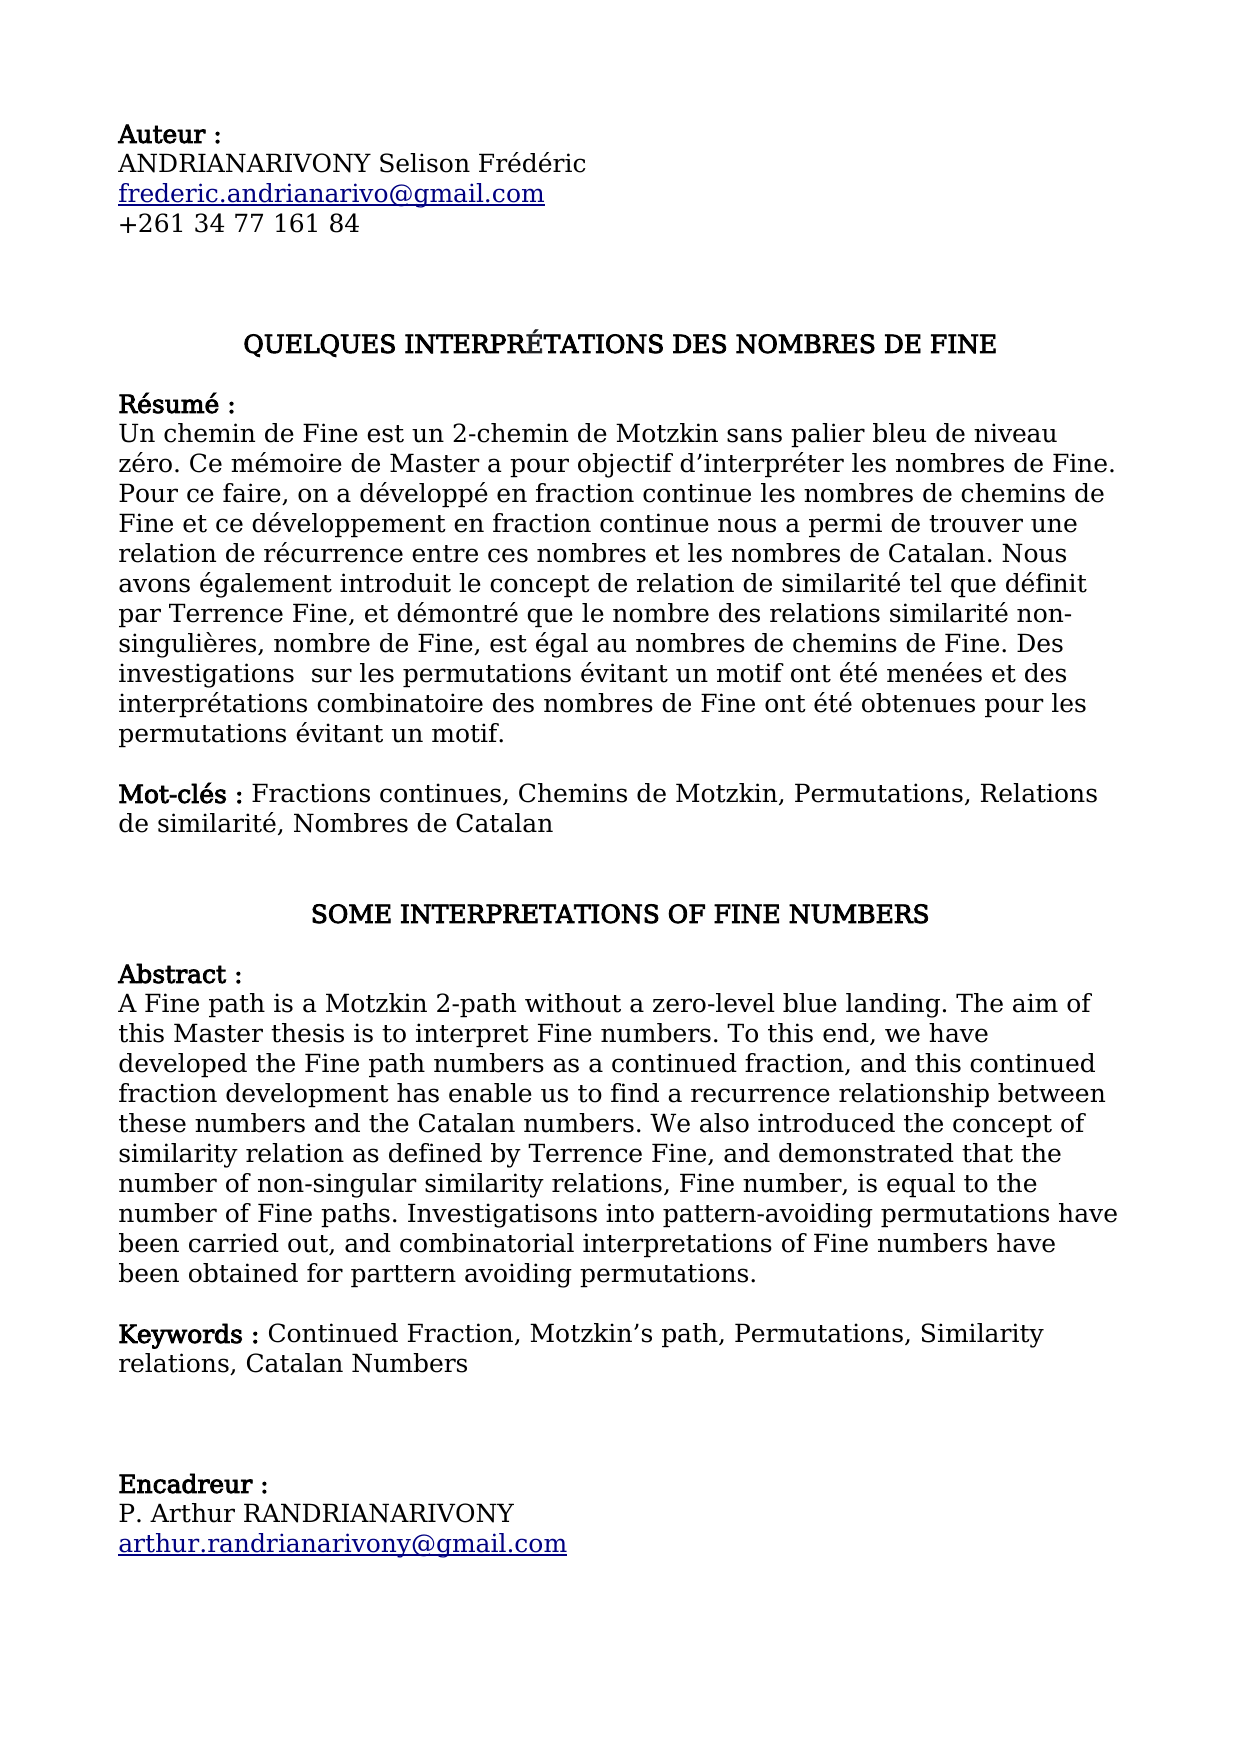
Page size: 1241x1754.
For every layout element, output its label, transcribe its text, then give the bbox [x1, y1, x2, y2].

text arthur.randrianarivony@gmail.com [118, 1528, 1122, 1558]
text Un chemin de Fine est un 2-chemin de Motzkin sans palier bleu de niveau zéro. Ce mémoire de Master a pour objectif d’interpréter les nombres de Fine. Pour ce faire, on a développé en fraction continue les nombres de chemins de Fine et ce développement en fraction continue nous a permi de trouver une relation de récurrence entre ces nombres et les nombres de Catalan. Nous avons également introduit le concept de relation de similarité tel que définit par Terrence Fine, et démontré que le nombre des relations similarité non-singulières, nombre de Fine, est égal au nombres de chemins de Fine. Des investigations sur les permutations évitant un motif ont été menées et des interprétations combinatoire des nombres de Fine ont été obtenues pour les permutations évitant un motif. [118, 418, 1122, 748]
text Mot-clés : Fractions continues, Chemins de Motzkin, Permutations, Relations de similarité, Nombres de Catalan [118, 778, 1122, 838]
text Abstract : [118, 958, 1122, 988]
text +261 34 77 161 84 [118, 208, 1122, 238]
text A Fine path is a Motzkin 2-path without a zero-level blue landing. The aim of this Master thesis is to interpret Fine numbers. To this end, we have developed the Fine path numbers as a continued fraction, and this continued fraction development has enable us to find a recurrence relationship between these numbers and the Catalan numbers. We also introduced the concept of similarity relation as defined by Terrence Fine, and demonstrated that the number of non-singular similarity relations, Fine number, is equal to the number of Fine paths. Investigatisons into pattern-avoiding permutations have been carried out, and combinatorial interpretations of Fine numbers have been obtained for parttern avoiding permutations. [118, 988, 1122, 1288]
text Keywords : Continued Fraction, Motzkin’s path, Permutations, Similarity relations, Catalan Numbers [118, 1318, 1122, 1378]
text Résumé : [118, 388, 1122, 418]
text SOME INTERPRETATIONS OF FINE NUMBERS [118, 898, 1122, 928]
text Auteur : [118, 118, 1122, 148]
text frederic.andrianarivo@gmail.com [118, 178, 1122, 208]
text Encadreur : [118, 1468, 1122, 1498]
text ANDRIANARIVONY Selison Frédéric [118, 148, 1122, 178]
text QUELQUES INTERPRÉTATIONS DES NOMBRES DE FINE [118, 328, 1122, 358]
text P. Arthur RANDRIANARIVONY [118, 1498, 1122, 1528]
